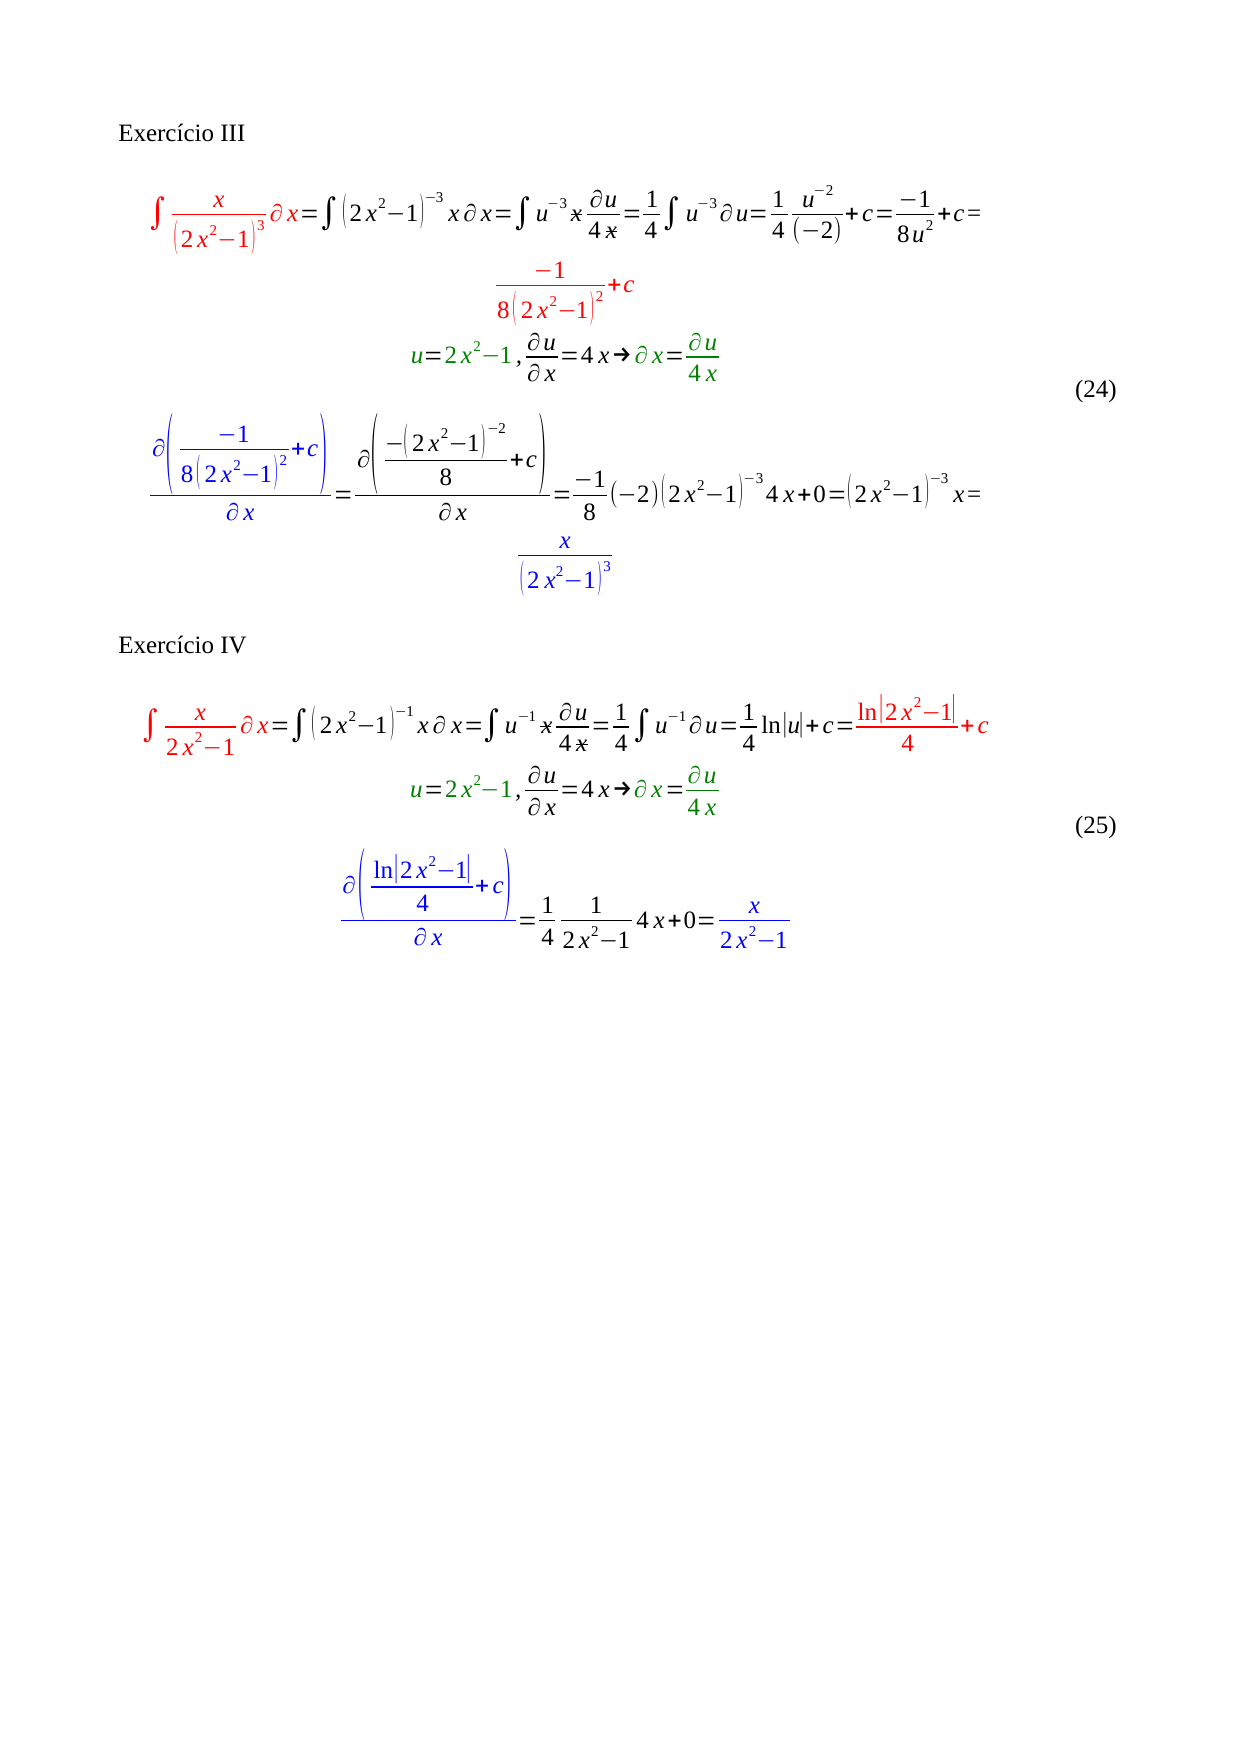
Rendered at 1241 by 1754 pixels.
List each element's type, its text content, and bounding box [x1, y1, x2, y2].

table_header [118, 176, 1010, 602]
table_header (24) [1010, 176, 1122, 602]
text Exercício III [118, 118, 1122, 147]
table_header [118, 688, 1010, 960]
table_header (25) [1010, 688, 1122, 960]
text Exercício IV [118, 631, 1122, 659]
